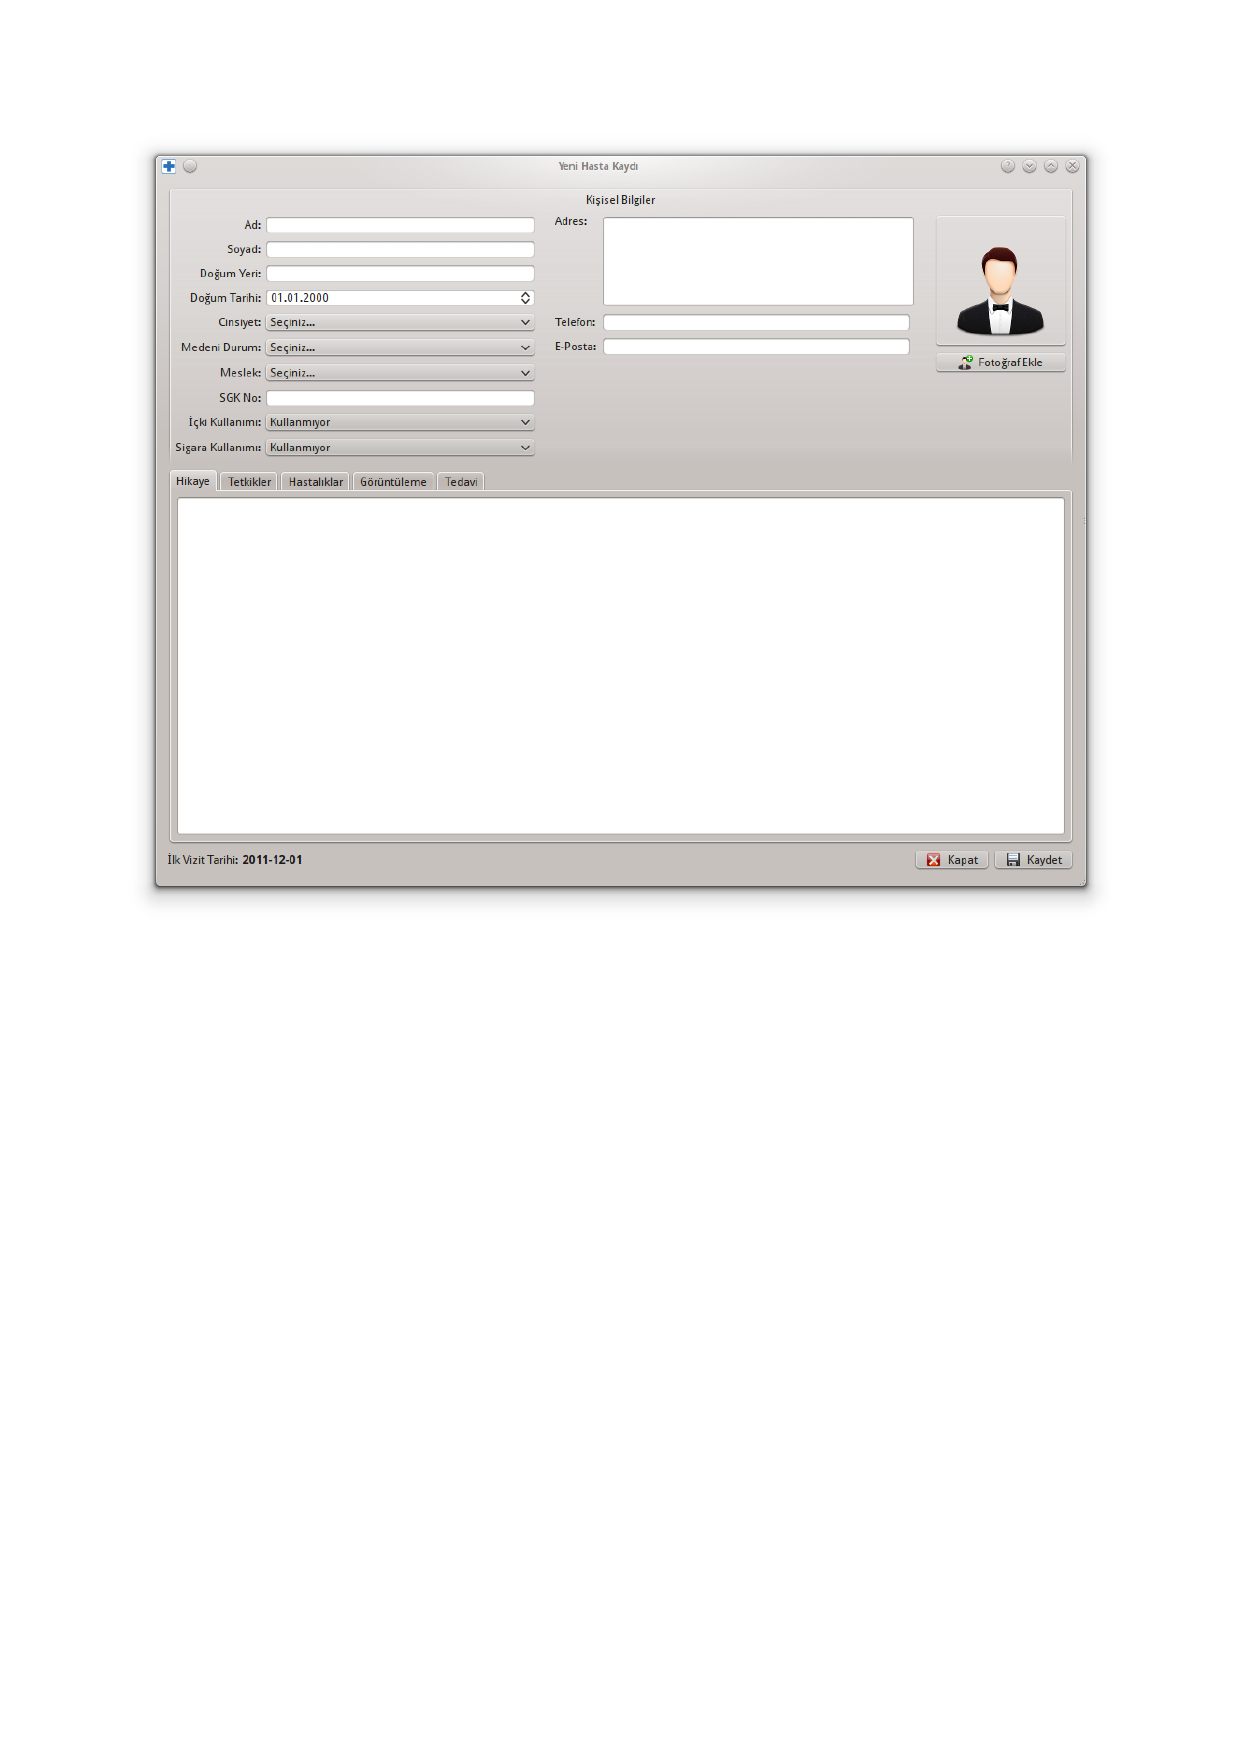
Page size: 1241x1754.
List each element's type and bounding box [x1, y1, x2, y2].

picture [118, 118, 1123, 923]
